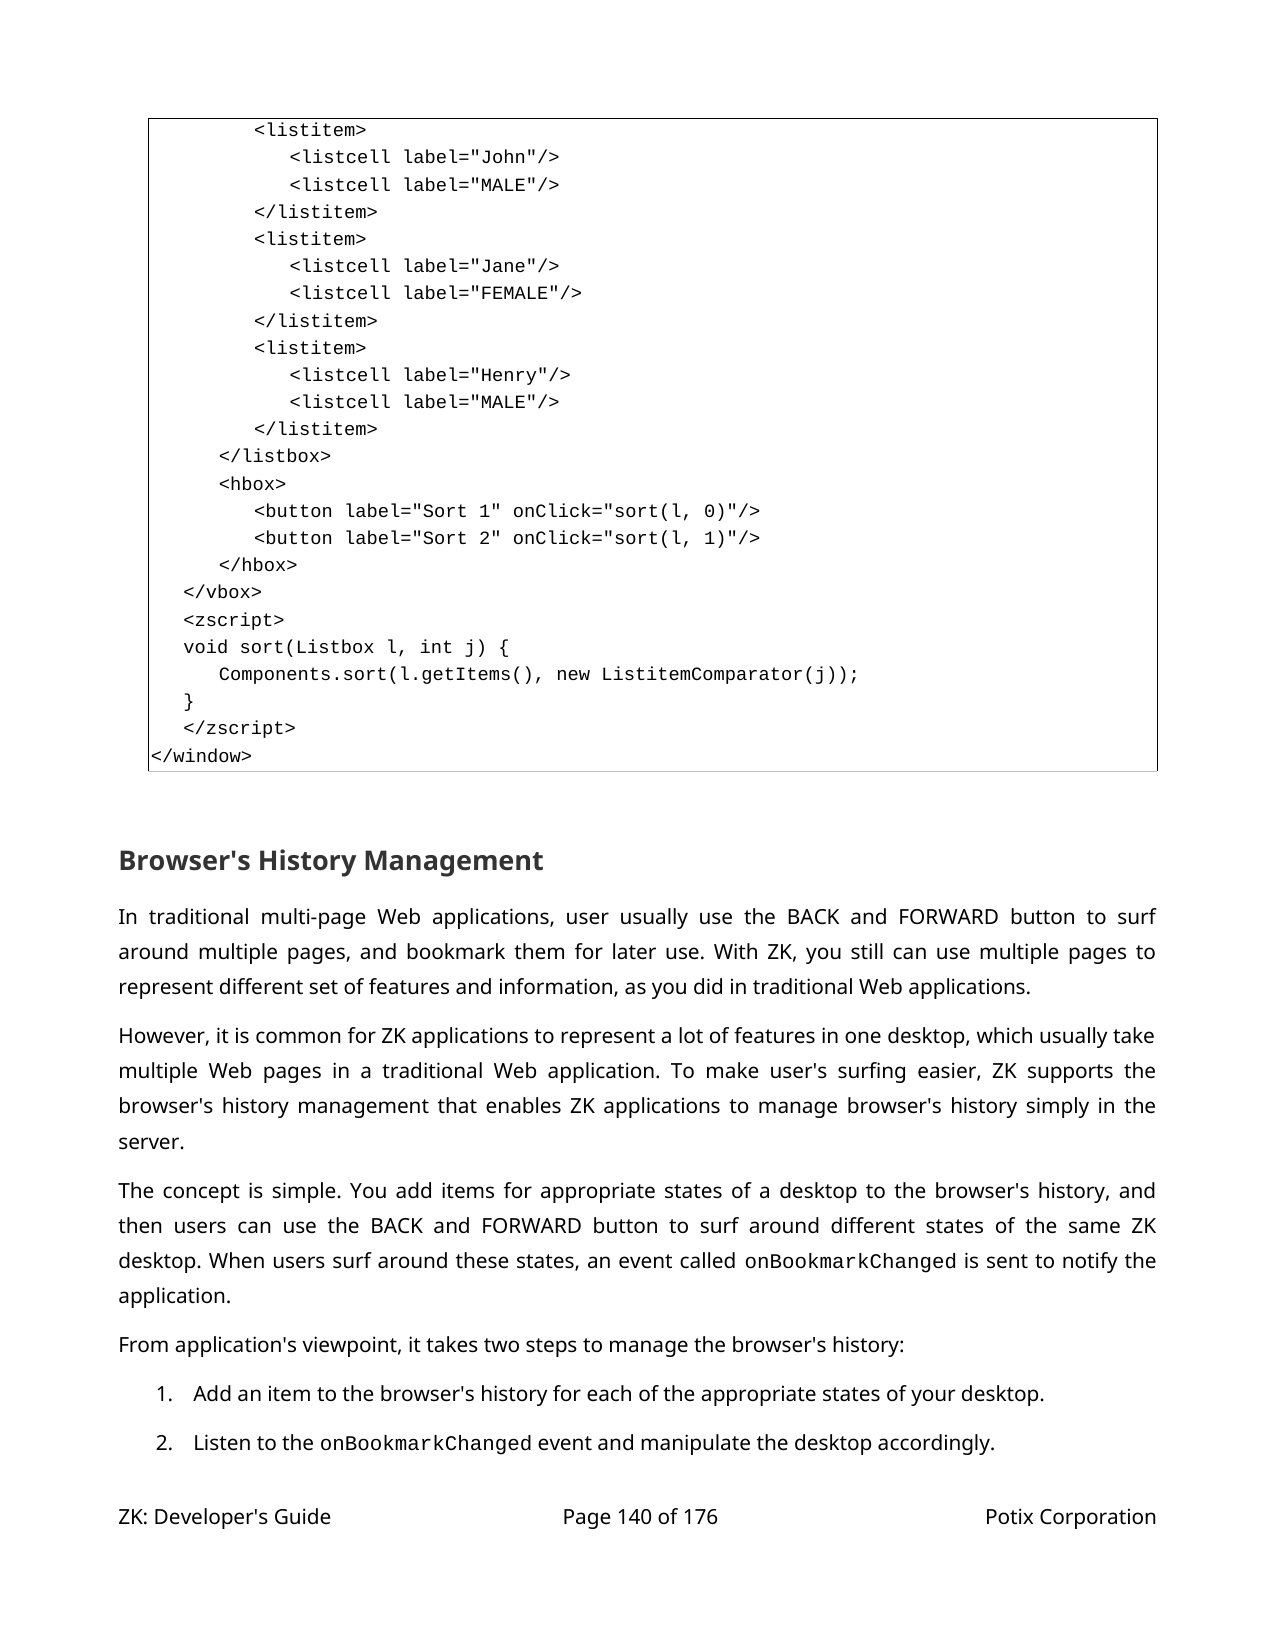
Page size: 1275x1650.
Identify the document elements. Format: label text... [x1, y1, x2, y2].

text <hbox> [149, 472, 1157, 496]
text From application's viewpoint, it takes two steps to manage the browser's history: [118, 1331, 1157, 1359]
text <listcell label="Henry"/> [149, 363, 1157, 387]
text <listitem> [149, 336, 1157, 360]
text </listitem> [149, 200, 1157, 224]
text The concept is simple. You add items for appropriate states of a desktop to the browser's history, and then users can use the BACK and FORWARD button to surf around different states of the same ZK desktop. When users surf around these states, an event called onBookmarkChanged is sent to notify the application. [118, 1176, 1157, 1310]
text void sort(Listbox l, int j) { [149, 635, 1157, 659]
text } [149, 689, 1157, 713]
text In traditional multi-page Web applications, user usually use the BACK and FORWARD button to surf around multiple pages, and bookmark them for later use. With ZK, you still can use multiple pages to represent different set of features and information, as you did in traditional Web applications. [118, 902, 1157, 1001]
text <listitem> [149, 227, 1157, 251]
text <listcell label="John"/> [149, 145, 1157, 169]
text <button label="Sort 2" onClick="sort(l, 1)"/> [149, 526, 1157, 550]
text </zscript> [149, 716, 1157, 741]
subtitle Browser's History Management [118, 842, 1157, 878]
text <listcell label="MALE"/> [149, 172, 1157, 197]
text <listcell label="MALE"/> [149, 390, 1157, 414]
text <listcell label="FEMALE"/> [149, 281, 1157, 306]
text <button label="Sort 1" onClick="sort(l, 0)"/> [149, 499, 1157, 523]
list Add an item to the browser's history for each of the appropriate states of your desktop. [156, 1379, 1157, 1408]
text However, it is common for ZK applications to represent a lot of features in one desktop, which usually take multiple Web pages in a traditional Web application. To make user's surfing easier, ZK supports the browser's history management that enables ZK applications to manage browser's history simply in the server. [118, 1021, 1157, 1155]
text <listitem> [149, 119, 1157, 142]
text </hbox> [149, 553, 1157, 577]
text </listbox> [149, 444, 1157, 469]
text </vbox> [149, 580, 1157, 604]
text </listitem> [149, 308, 1157, 333]
text </window> [149, 743, 1157, 771]
text </listitem> [149, 417, 1157, 441]
list Listen to the onBookmarkChanged event and manipulate the desktop accordingly. [156, 1428, 1157, 1457]
text <zscript> [149, 607, 1157, 632]
text Components.sort(l.getItems(), new ListitemComparator(j)); [149, 662, 1157, 686]
text <listcell label="Jane"/> [149, 254, 1157, 278]
